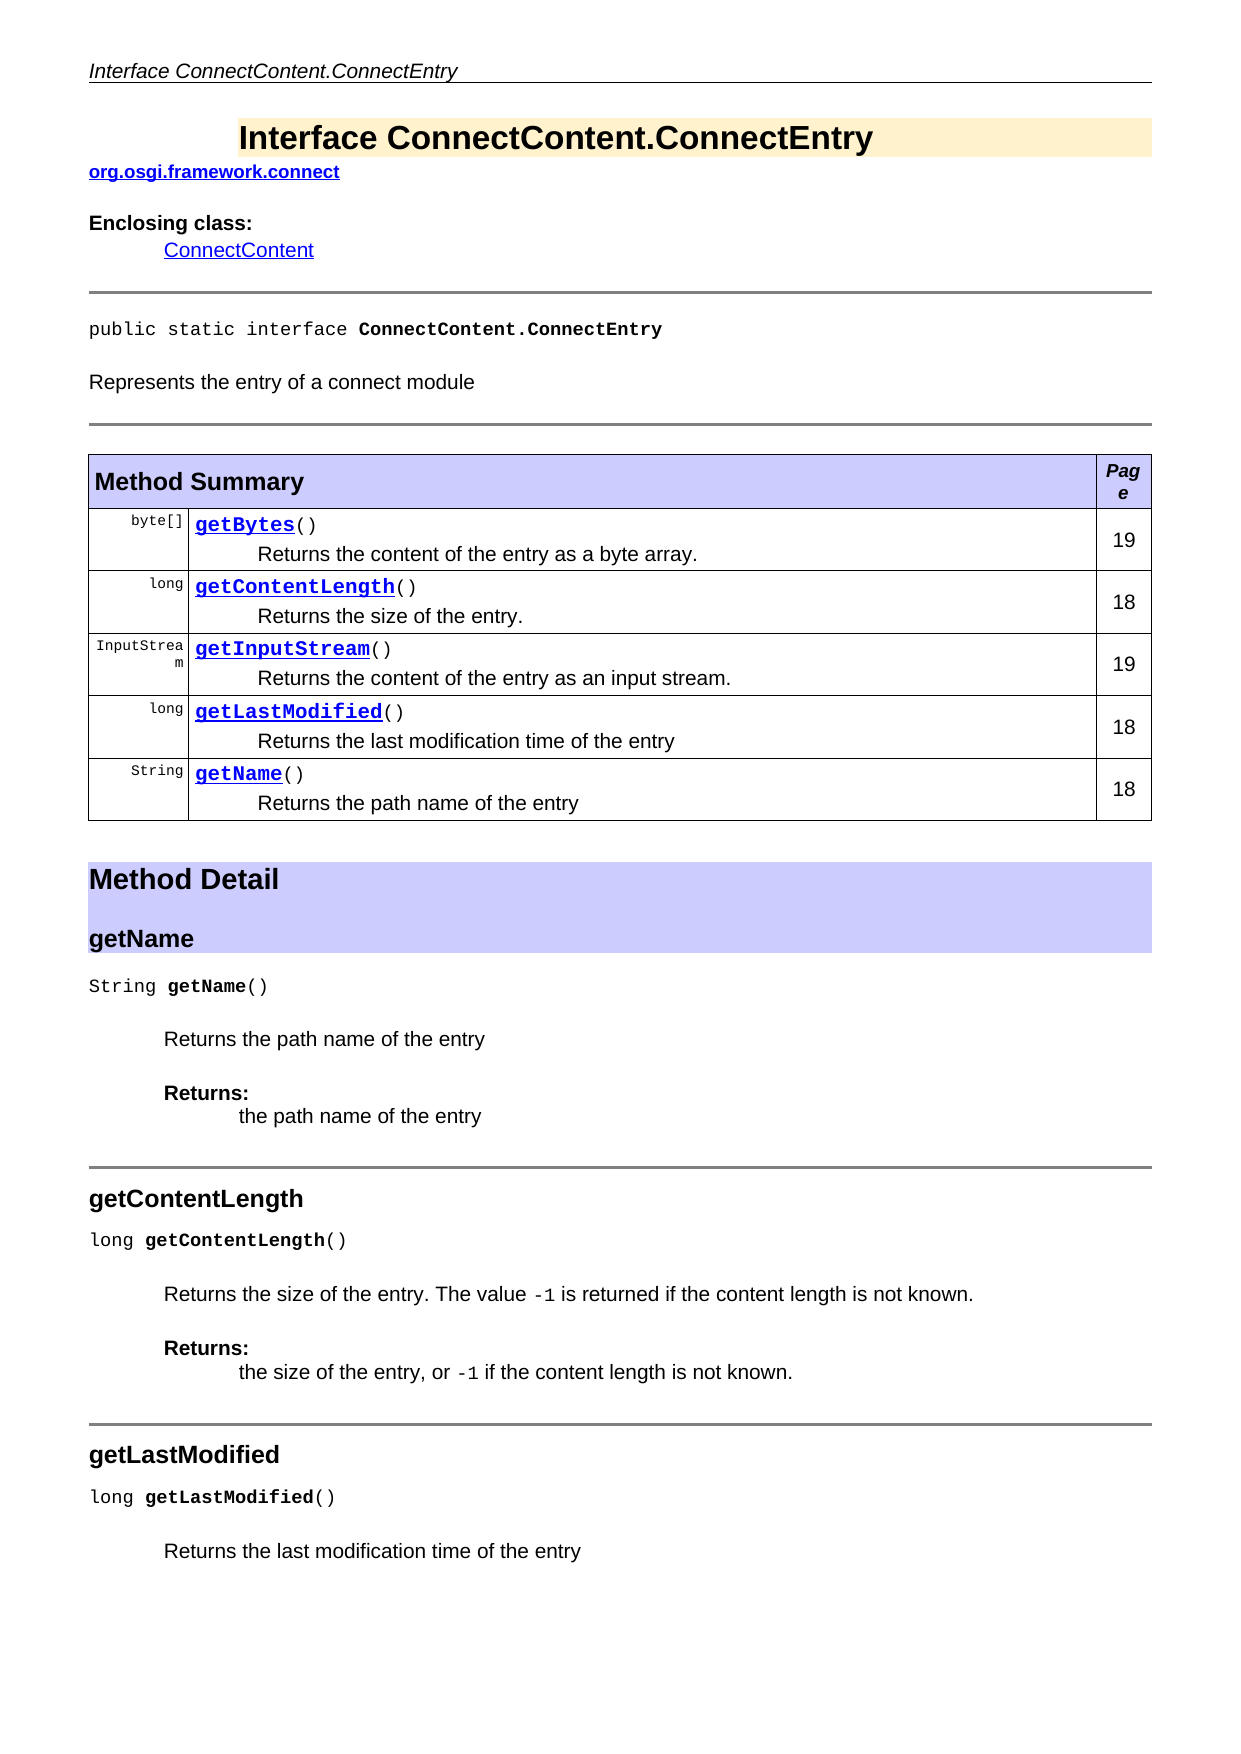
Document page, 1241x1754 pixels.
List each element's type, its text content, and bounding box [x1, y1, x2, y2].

text the path name of the entry [238, 1104, 1152, 1128]
table_cell long [89, 571, 188, 633]
table_cell getContentLength() Returns the size of the entry. [189, 571, 1096, 633]
table_cell byte[] [89, 509, 188, 570]
text public static interface ConnectContent.ConnectEntry [88, 320, 1152, 341]
table_cell getLastModified() Returns the last modification time of the entry [189, 696, 1096, 757]
text Returns the last modification time of the entry [163, 1538, 1152, 1562]
subtitle getName [88, 924, 1152, 953]
subtitle Interface ConnectContent.ConnectEntry [238, 118, 1152, 157]
text Returns the path name of the entry [163, 1027, 1152, 1051]
table_cell getBytes() Returns the content of the entry as a byte array. [189, 509, 1096, 570]
table_cell String [89, 759, 188, 820]
text Returns: [163, 1080, 1152, 1104]
text Represents the entry of a connect module [88, 370, 1152, 394]
subtitle Enclosing class: [88, 211, 1152, 235]
table_cell InputStream [89, 634, 188, 695]
table_cell 18 [1097, 571, 1151, 633]
subtitle Method Detail [88, 862, 1152, 896]
text ConnectContent [163, 237, 1152, 261]
text Returns the size of the entry. The value -1 is returned if the content length is not known. [163, 1282, 1152, 1307]
table_header Method Summary [89, 455, 1096, 508]
text long getContentLength() [88, 1231, 1152, 1252]
text long getLastModified() [88, 1488, 1152, 1509]
table_cell 19 [1097, 509, 1151, 570]
text Returns: [163, 1336, 1152, 1360]
text the size of the entry, or -1 if the content length is not known. [238, 1360, 1152, 1385]
text org.osgi.framework.connect [88, 160, 1152, 182]
table_cell 18 [1097, 759, 1151, 820]
table_header Page [1097, 455, 1151, 508]
table_cell getName() Returns the path name of the entry [189, 759, 1096, 820]
table_cell getInputStream() Returns the content of the entry as an input stream. [189, 634, 1096, 695]
table_cell 19 [1097, 634, 1151, 695]
table_cell long [89, 696, 188, 757]
table_cell 18 [1097, 696, 1151, 757]
text String getName() [88, 977, 1152, 998]
